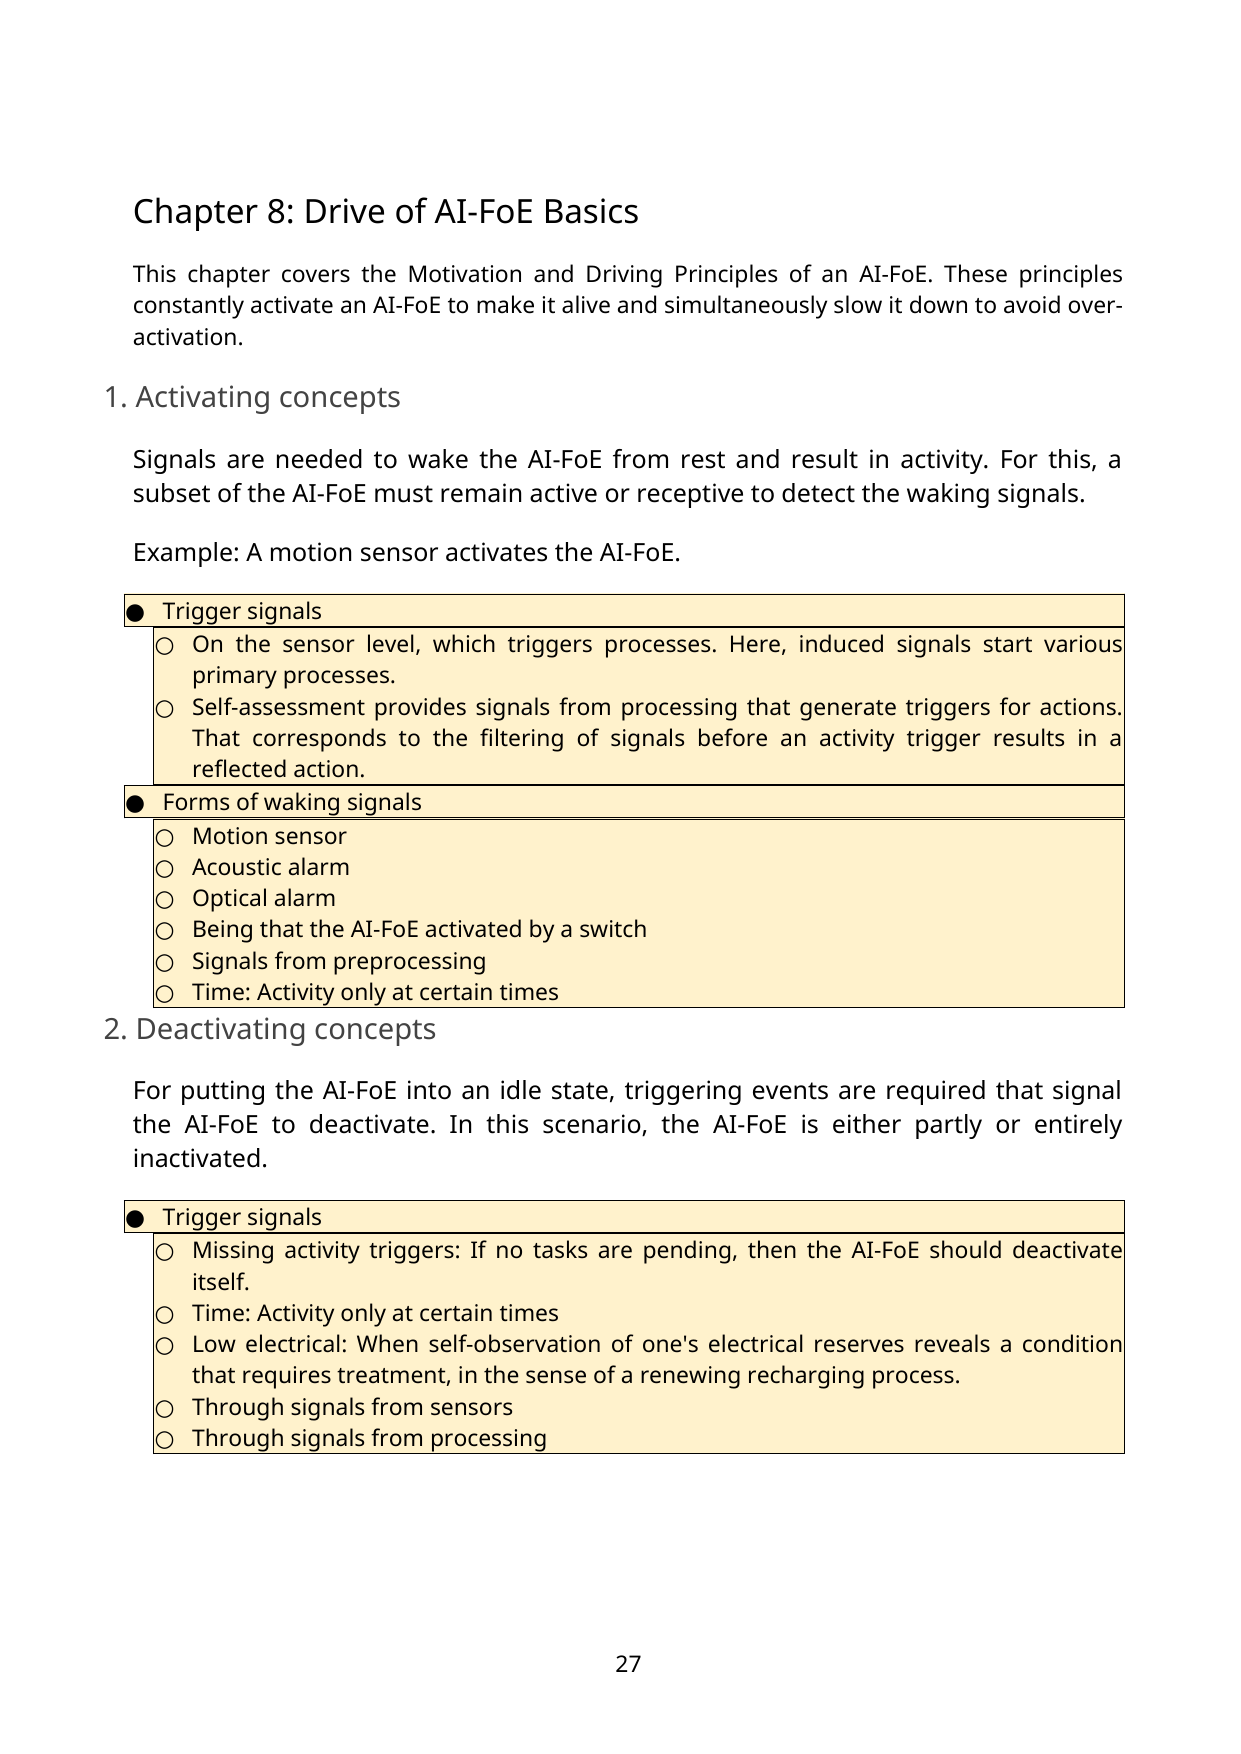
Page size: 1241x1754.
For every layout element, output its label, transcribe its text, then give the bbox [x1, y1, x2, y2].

list Through signals from processing [154, 1421, 1124, 1453]
list Time: Activity only at certain times [154, 1296, 1124, 1327]
list Trigger signals [125, 1201, 1124, 1232]
list Acoustic alarm [154, 850, 1124, 881]
text For putting the AI-FoE into an idle state, triggering events are required that signal the AI-FoE to deactivate. In this scenario, the AI-FoE is either partly or entirely inactivated. [133, 1073, 1124, 1175]
list Time: Activity only at certain times [154, 975, 1124, 1007]
text Example: A motion sensor activates the AI-FoE. [133, 534, 1124, 568]
list Being that the AI-FoE activated by a switch [154, 912, 1124, 943]
subtitle Chapter 8: Drive of AI-FoE Basics [133, 187, 1124, 233]
list Self-assessment provides signals from processing that generate triggers for actions. That corresponds to the filtering of signals before an activity trigger results in a reflected action. [154, 689, 1124, 784]
list Forms of waking signals [125, 786, 1124, 817]
text Signals are needed to wake the AI-FoE from rest and result in activity. For this, a subset of the AI-FoE must remain active or receptive to detect the waking signals. [133, 441, 1124, 509]
list Through signals from sensors [154, 1389, 1124, 1421]
list Low electrical: When self-observation of one's electrical reserves reveals a condition that requires treatment, in the sense of a renewing recharging process. [154, 1327, 1124, 1389]
list On the sensor level, which triggers processes. Here, induced signals start various primary processes. [154, 628, 1124, 689]
subtitle 2. Deactivating concepts [103, 1008, 1124, 1048]
text This chapter covers the Motivation and Driving Principles of an AI-FoE. These principles constantly activate an AI-FoE to make it alive and simultaneously slow it down to avoid over-activation. [133, 258, 1124, 352]
list Optical alarm [154, 881, 1124, 912]
subtitle 1. Activating concepts [103, 377, 1124, 416]
list Trigger signals [125, 595, 1124, 626]
list Signals from preprocessing [154, 943, 1124, 975]
list Missing activity triggers: If no tasks are pending, then the AI-FoE should deactivate itself. [154, 1234, 1124, 1296]
list Motion sensor [154, 820, 1124, 850]
